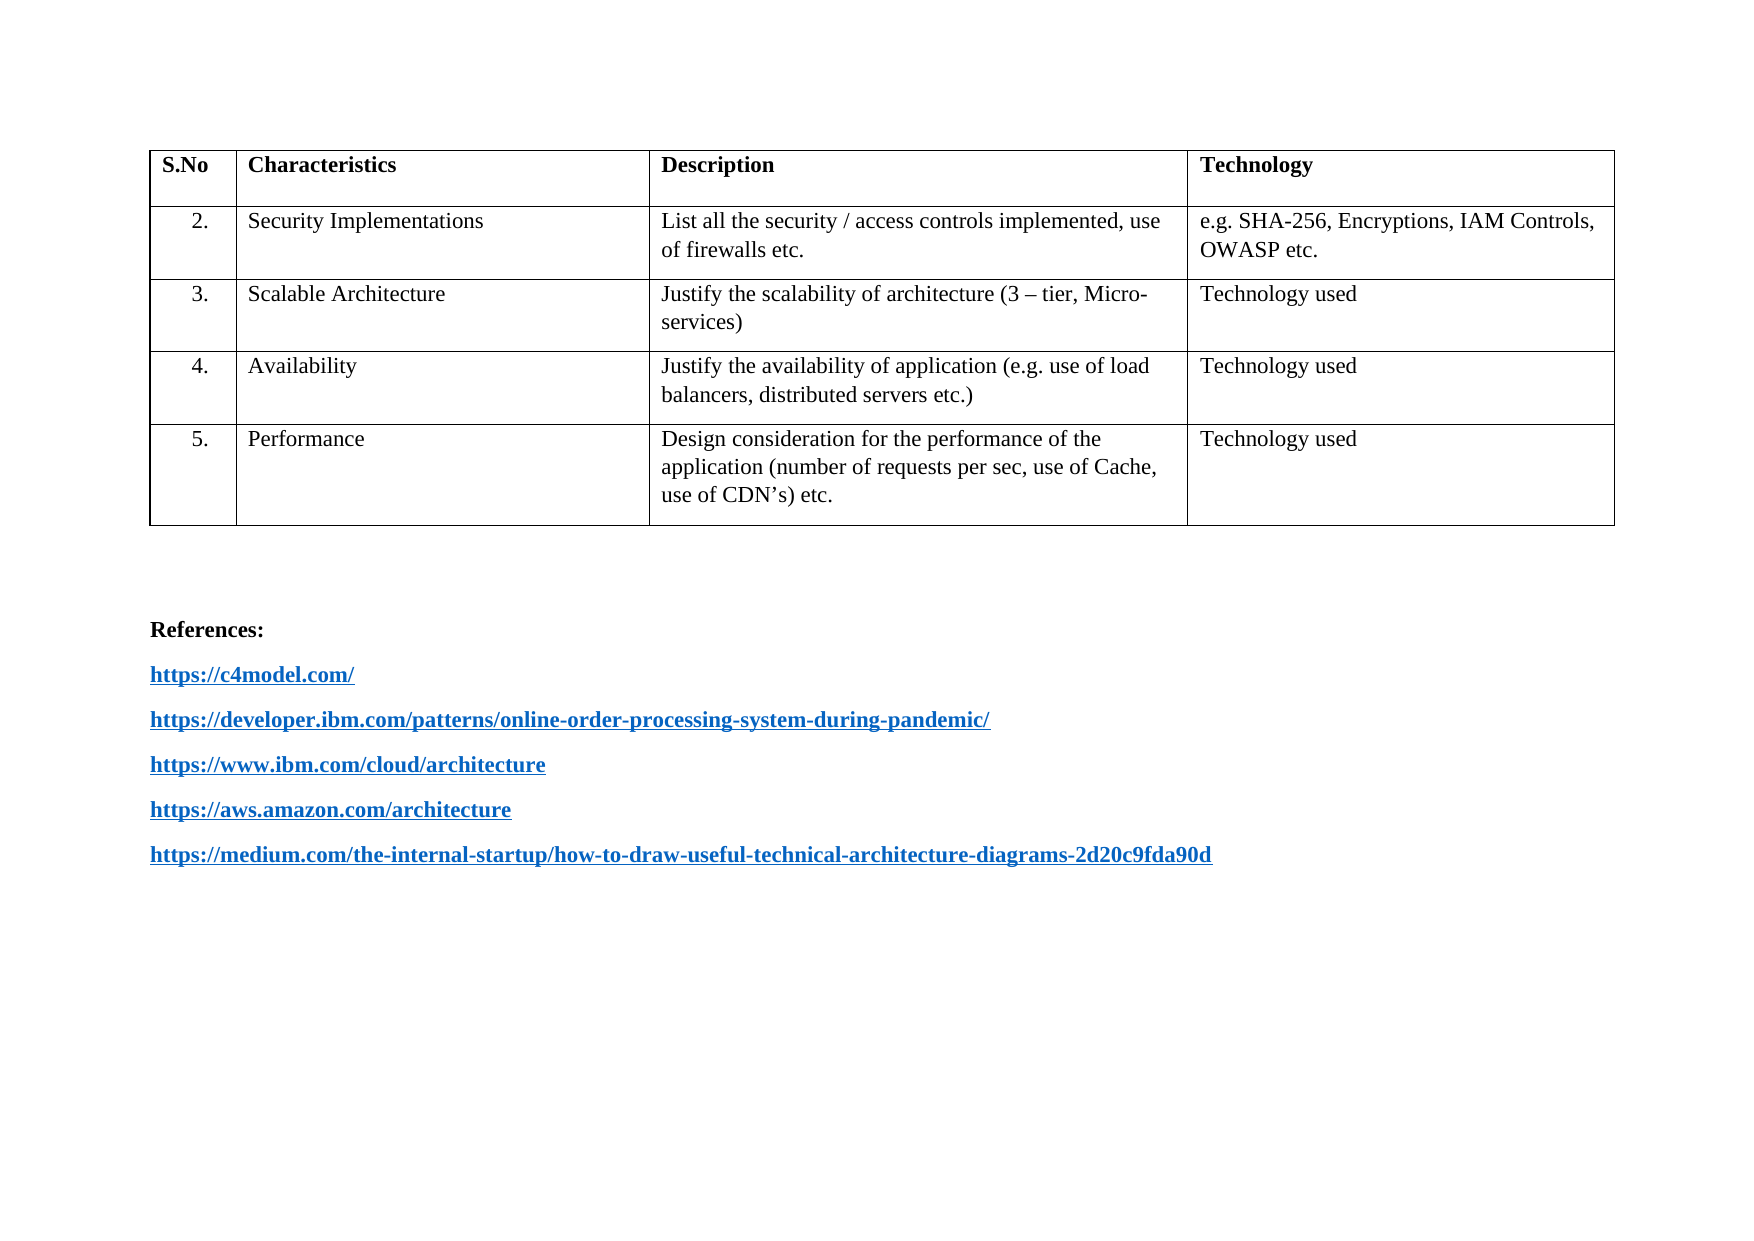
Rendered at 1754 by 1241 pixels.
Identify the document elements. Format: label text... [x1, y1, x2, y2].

text https://c4model.com/ [150, 661, 1665, 687]
table_cell [151, 280, 236, 351]
text https://medium.com/the-internal-startup/how-to-draw-useful-technical-architecture-diagrams-2d20c9fda90d [150, 841, 1665, 868]
table_cell List all the security / access controls implemented, use of firewalls etc. [650, 207, 1187, 279]
table_header Description [650, 151, 1187, 206]
table_cell Technology used [1188, 280, 1614, 351]
text https://developer.ibm.com/patterns/online-order-processing-system-during-pandemic/ [150, 706, 1665, 732]
table_cell Justify the scalability of architecture (3 – tier, Micro-services) [650, 280, 1187, 351]
table_cell [151, 207, 236, 279]
table_cell Availability [237, 352, 649, 424]
text https://aws.amazon.com/architecture [150, 796, 1665, 823]
table_cell Technology used [1188, 352, 1614, 424]
table_header Characteristics [237, 151, 649, 206]
table_header S.No [151, 151, 236, 206]
table_cell [151, 352, 236, 424]
table_cell Security Implementations [237, 207, 649, 279]
table_cell Design consideration for the performance of the application (number of requests per sec, use of Cache, use of CDN’s) etc. [650, 425, 1187, 524]
table_header Technology [1188, 151, 1614, 206]
text References: [150, 616, 1665, 642]
table_cell [151, 425, 236, 524]
table_cell e.g. SHA-256, Encryptions, IAM Controls, OWASP etc. [1188, 207, 1614, 279]
text https://www.ibm.com/cloud/architecture [150, 751, 1665, 777]
table_cell Justify the availability of application (e.g. use of load balancers, distributed servers etc.) [650, 352, 1187, 424]
table_cell Technology used [1188, 425, 1614, 524]
table_cell Scalable Architecture [237, 280, 649, 351]
table_cell Performance [237, 425, 649, 524]
